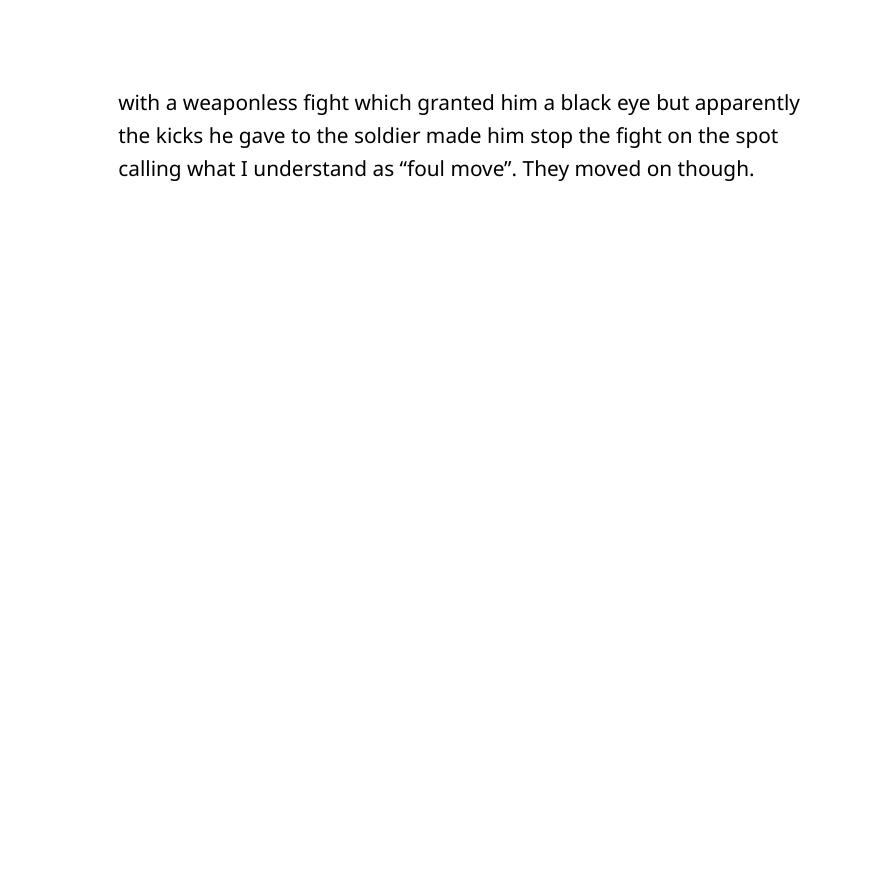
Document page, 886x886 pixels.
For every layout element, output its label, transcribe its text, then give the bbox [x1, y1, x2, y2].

text with a weaponless fight which granted him a black eye but apparently the kicks he gave to the soldier made him stop the fight on the spot calling what I understand as “foul move”. They moved on though. [118, 88, 827, 182]
